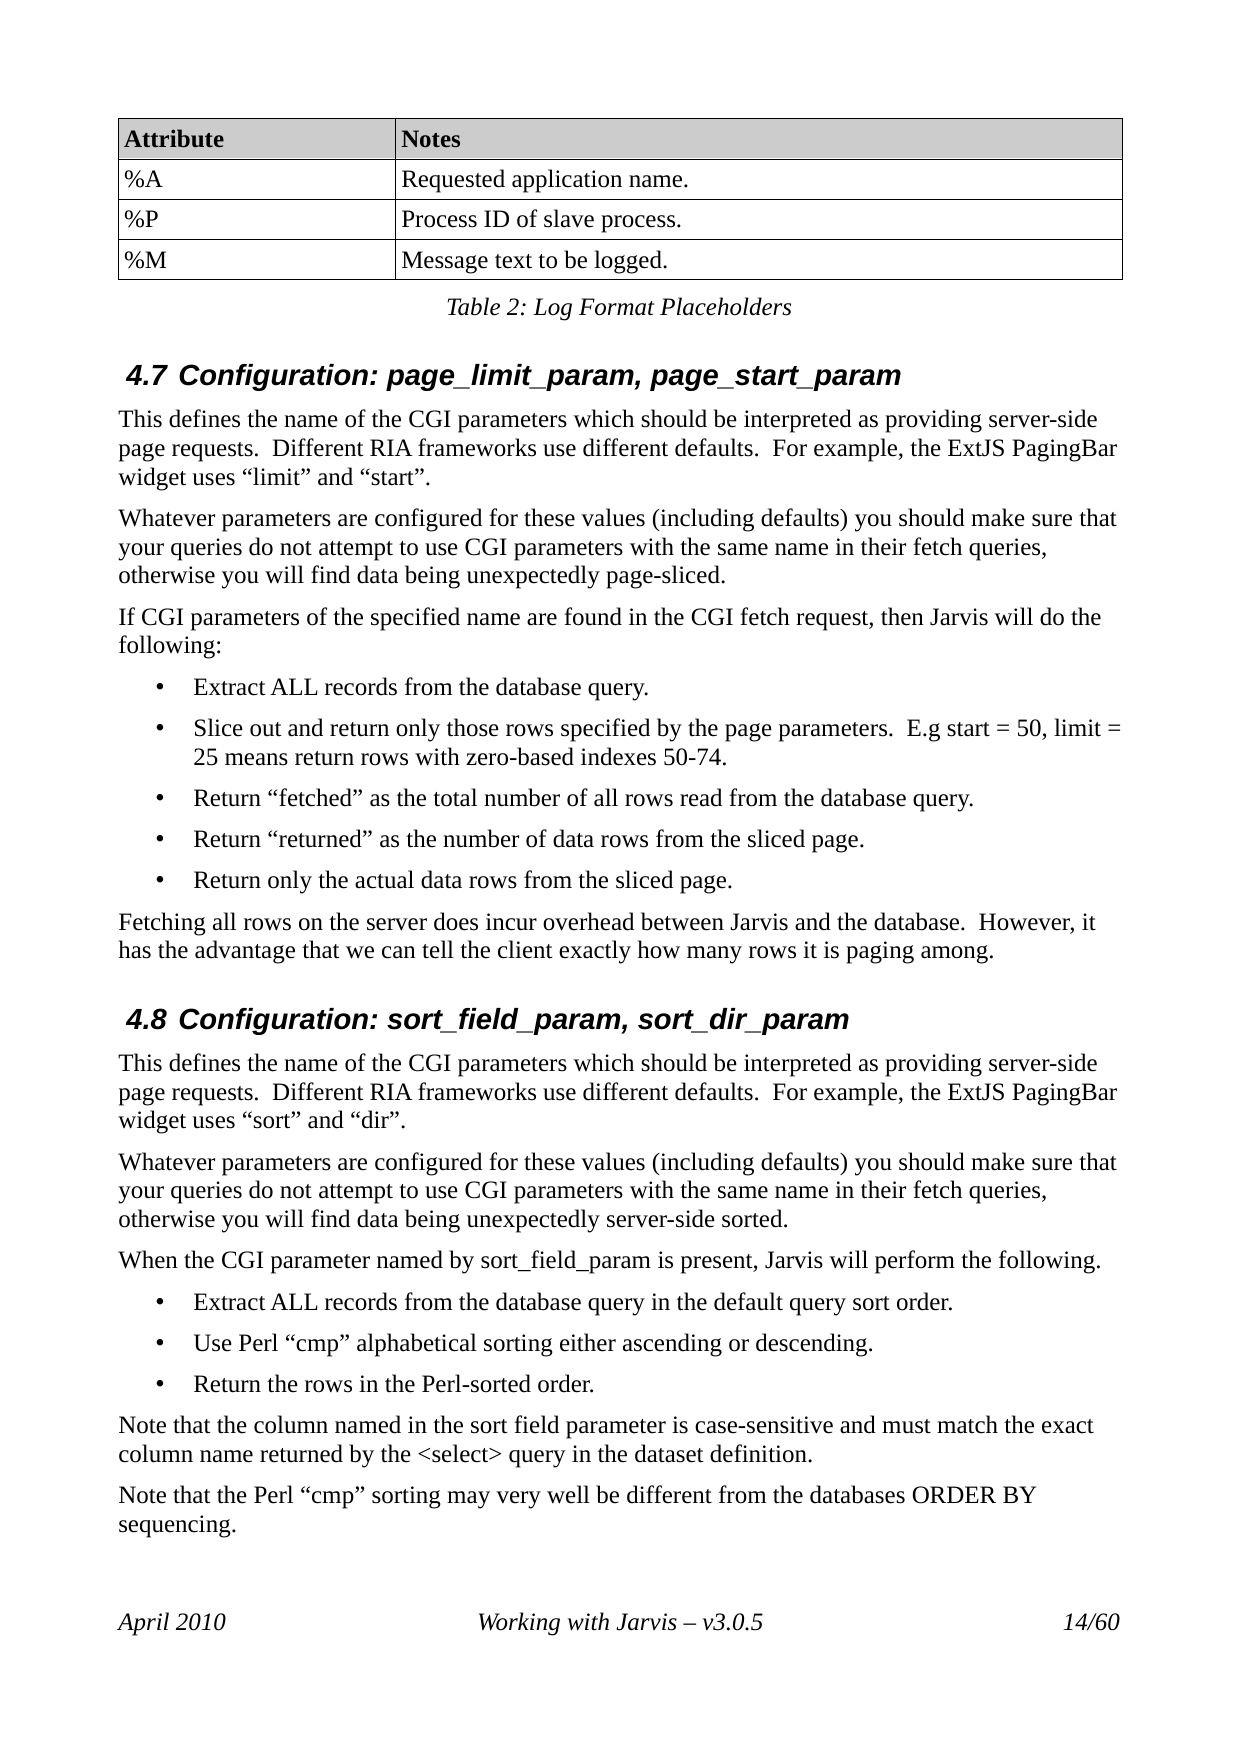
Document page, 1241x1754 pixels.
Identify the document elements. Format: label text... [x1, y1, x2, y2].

table_cell Message text to be logged. [396, 240, 1122, 279]
list Return only the actual data rows from the sliced page. [156, 866, 1122, 894]
table_cell Process ID of slave process. [396, 200, 1122, 239]
text Table 2: Log Format Placeholders [118, 292, 1122, 321]
text Whatever parameters are configured for these values (including defaults) you should make sure that your queries do not attempt to use CGI parameters with the same name in their fetch queries, otherwise you will find data being unexpectedly server-side sorted. [118, 1147, 1122, 1233]
list Return “fetched” as the total number of all rows read from the database query. [156, 783, 1122, 812]
table_cell %M [119, 240, 395, 279]
text Whatever parameters are configured for these values (including defaults) you should make sure that your queries do not attempt to use CGI parameters with the same name in their fetch queries, otherwise you will find data being unexpectedly page-sliced. [118, 503, 1122, 589]
table_cell Requested application name. [396, 160, 1122, 199]
text Note that the column named in the sort field parameter is case-sensitive and must match the exact column name returned by the <select> query in the dataset definition. [118, 1410, 1122, 1468]
text This defines the name of the CGI parameters which should be interpreted as providing server-side page requests. Different RIA frameworks use different defaults. For example, the ExtJS PagingBar widget uses “limit” and “start”. [118, 404, 1122, 491]
subtitle Configuration: page_limit_param, page_start_param [118, 358, 1122, 392]
list Extract ALL records from the database query. [156, 672, 1122, 701]
list Slice out and return only those rows specified by the page parameters. E.g start = 50, limit = 25 means return rows with zero-based indexes 50-74. [156, 713, 1122, 771]
list Extract ALL records from the database query in the default query sort order. [156, 1287, 1122, 1315]
text Note that the Perl “cmp” sorting may very well be different from the databases ORDER BY sequencing. [118, 1480, 1122, 1538]
text When the CGI parameter named by sort_field_param is present, Jarvis will perform the following. [118, 1245, 1122, 1274]
subtitle Configuration: sort_field_param, sort_dir_param [118, 1002, 1122, 1035]
text Fetching all rows on the server does incur overhead between Jarvis and the database. However, it has the advantage that we can tell the client exactly how many rows it is paging among. [118, 907, 1122, 964]
table_cell %P [119, 200, 395, 239]
list Return “returned” as the number of data rows from the sliced page. [156, 824, 1122, 853]
text This defines the name of the CGI parameters which should be interpreted as providing server-side page requests. Different RIA frameworks use different defaults. For example, the ExtJS PagingBar widget uses “sort” and “dir”. [118, 1048, 1122, 1134]
text If CGI parameters of the specified name are found in the CGI fetch request, then Jarvis will do the following: [118, 602, 1122, 659]
table_header Attribute [119, 119, 395, 158]
table_cell %A [119, 160, 395, 199]
table_header Notes [396, 119, 1122, 158]
list Use Perl “cmp” alphabetical sorting either ascending or descending. [156, 1328, 1122, 1357]
list Return the rows in the Perl-sorted order. [156, 1369, 1122, 1398]
